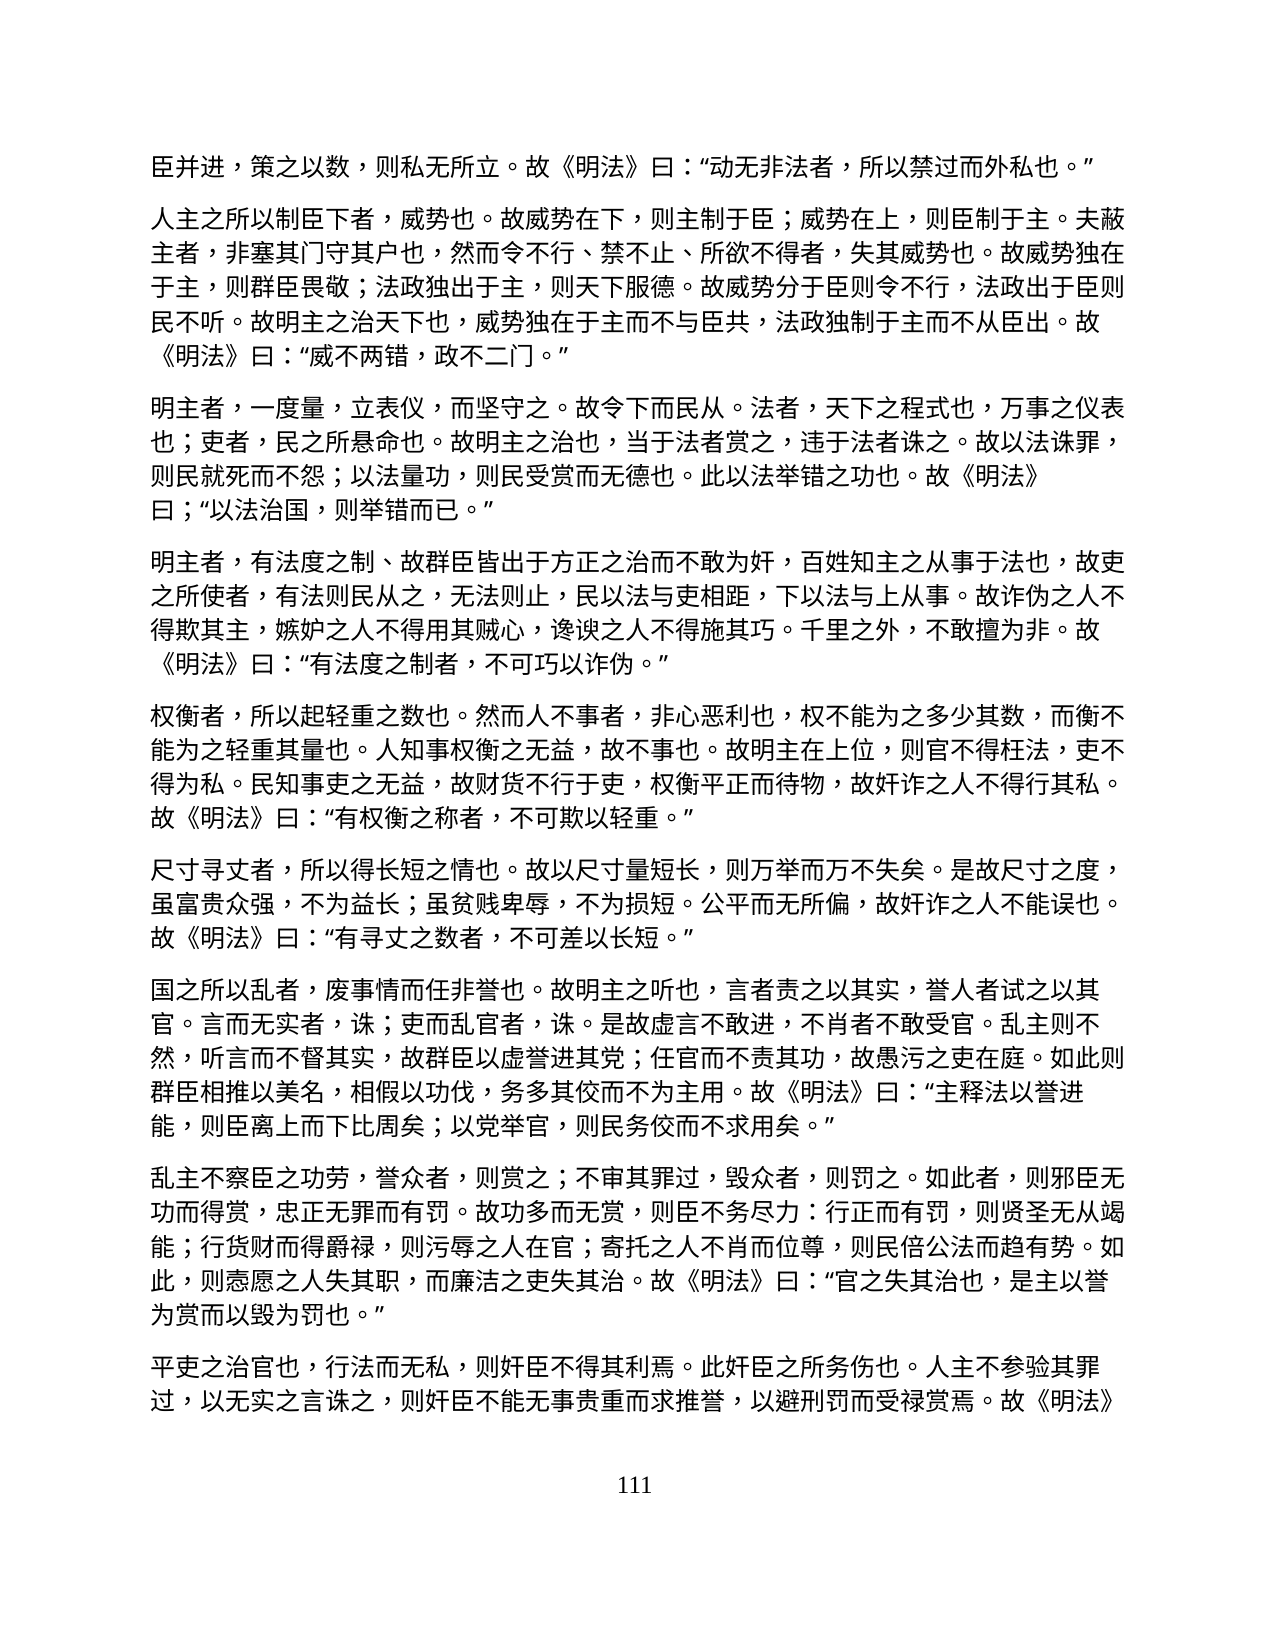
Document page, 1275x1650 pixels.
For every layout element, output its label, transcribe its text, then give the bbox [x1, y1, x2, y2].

text 明主者，一度量，立表仪，而坚守之。故令下而民从。法者，天下之程式也，万事之仪表也；吏者，民之所悬命也。故明主之治也，当于法者赏之，违于法者诛之。故以法诛罪，则民就死而不怨；以法量功，则民受赏而无德也。此以法举错之功也。故《明法》曰；“以法治国，则举错而已。” [150, 390, 1125, 526]
text 国之所以乱者，废事情而任非誉也。故明主之听也，言者责之以其实，誉人者试之以其官。言而无实者，诛；吏而乱官者，诛。是故虚言不敢进，不肖者不敢受官。乱主则不然，听言而不督其实，故群臣以虚誉进其党；任官而不责其功，故愚污之吏在庭。如此则群臣相推以美名，相假以功伐，务多其佼而不为主用。故《明法》曰：“主释法以誉进能，则臣离上而下比周矣；以党举官，则民务佼而不求用矣。” [150, 973, 1125, 1143]
text 乱主不察臣之功劳，誉众者，则赏之；不审其罪过，毁众者，则罚之。如此者，则邪臣无功而得赏，忠正无罪而有罚。故功多而无赏，则臣不务尽力：行正而有罚，则贤圣无从竭能；行货财而得爵禄，则污辱之人在官；寄托之人不肖而位尊，则民倍公法而趋有势。如此，则悫愿之人失其职，而廉洁之吏失其治。故《明法》曰：“官之失其治也，是主以誉为赏而以毁为罚也。” [150, 1161, 1125, 1331]
text 尺寸寻丈者，所以得长短之情也。故以尺寸量短长，则万举而万不失矣。是故尺寸之度，虽富贵众强，不为益长；虽贫贱卑辱，不为损短。公平而无所偏，故奸诈之人不能误也。故《明法》曰：“有寻丈之数者，不可差以长短。” [150, 853, 1125, 955]
text 权衡者，所以起轻重之数也。然而人不事者，非心恶利也，权不能为之多少其数，而衡不能为之轻重其量也。人知事权衡之无益，故不事也。故明主在上位，则官不得枉法，吏不得为私。民知事吏之无益，故财货不行于吏，权衡平正而待物，故奸诈之人不得行其私。故《明法》曰：“有权衡之称者，不可欺以轻重。” [150, 698, 1125, 835]
text 臣并进，策之以数，则私无所立。故《明法》曰：“动无非法者，所以禁过而外私也。” [150, 150, 1125, 184]
text 明主者，有法度之制、故群臣皆出于方正之治而不敢为奸，百姓知主之从事于法也，故吏之所使者，有法则民从之，无法则止，民以法与吏相距，下以法与上从事。故诈伪之人不得欺其主，嫉妒之人不得用其贼心，谗谀之人不得施其巧。千里之外，不敢擅为非。故《明法》曰：“有法度之制者，不可巧以诈伪。” [150, 544, 1125, 681]
text 平吏之治官也，行法而无私，则奸臣不得其利焉。此奸臣之所务伤也。人主不参验其罪过，以无实之言诛之，则奸臣不能无事贵重而求推誉，以避刑罚而受禄赏焉。故《明法》 [150, 1349, 1125, 1417]
text 人主之所以制臣下者，威势也。故威势在下，则主制于臣；威势在上，则臣制于主。夫蔽主者，非塞其门守其户也，然而令不行、禁不止、所欲不得者，失其威势也。故威势独在于主，则群臣畏敬；法政独出于主，则天下服德。故威势分于臣则令不行，法政出于臣则民不听。故明主之治天下也，威势独在于主而不与臣共，法政独制于主而不从臣出。故《明法》曰：“威不两错，政不二门。” [150, 202, 1125, 372]
